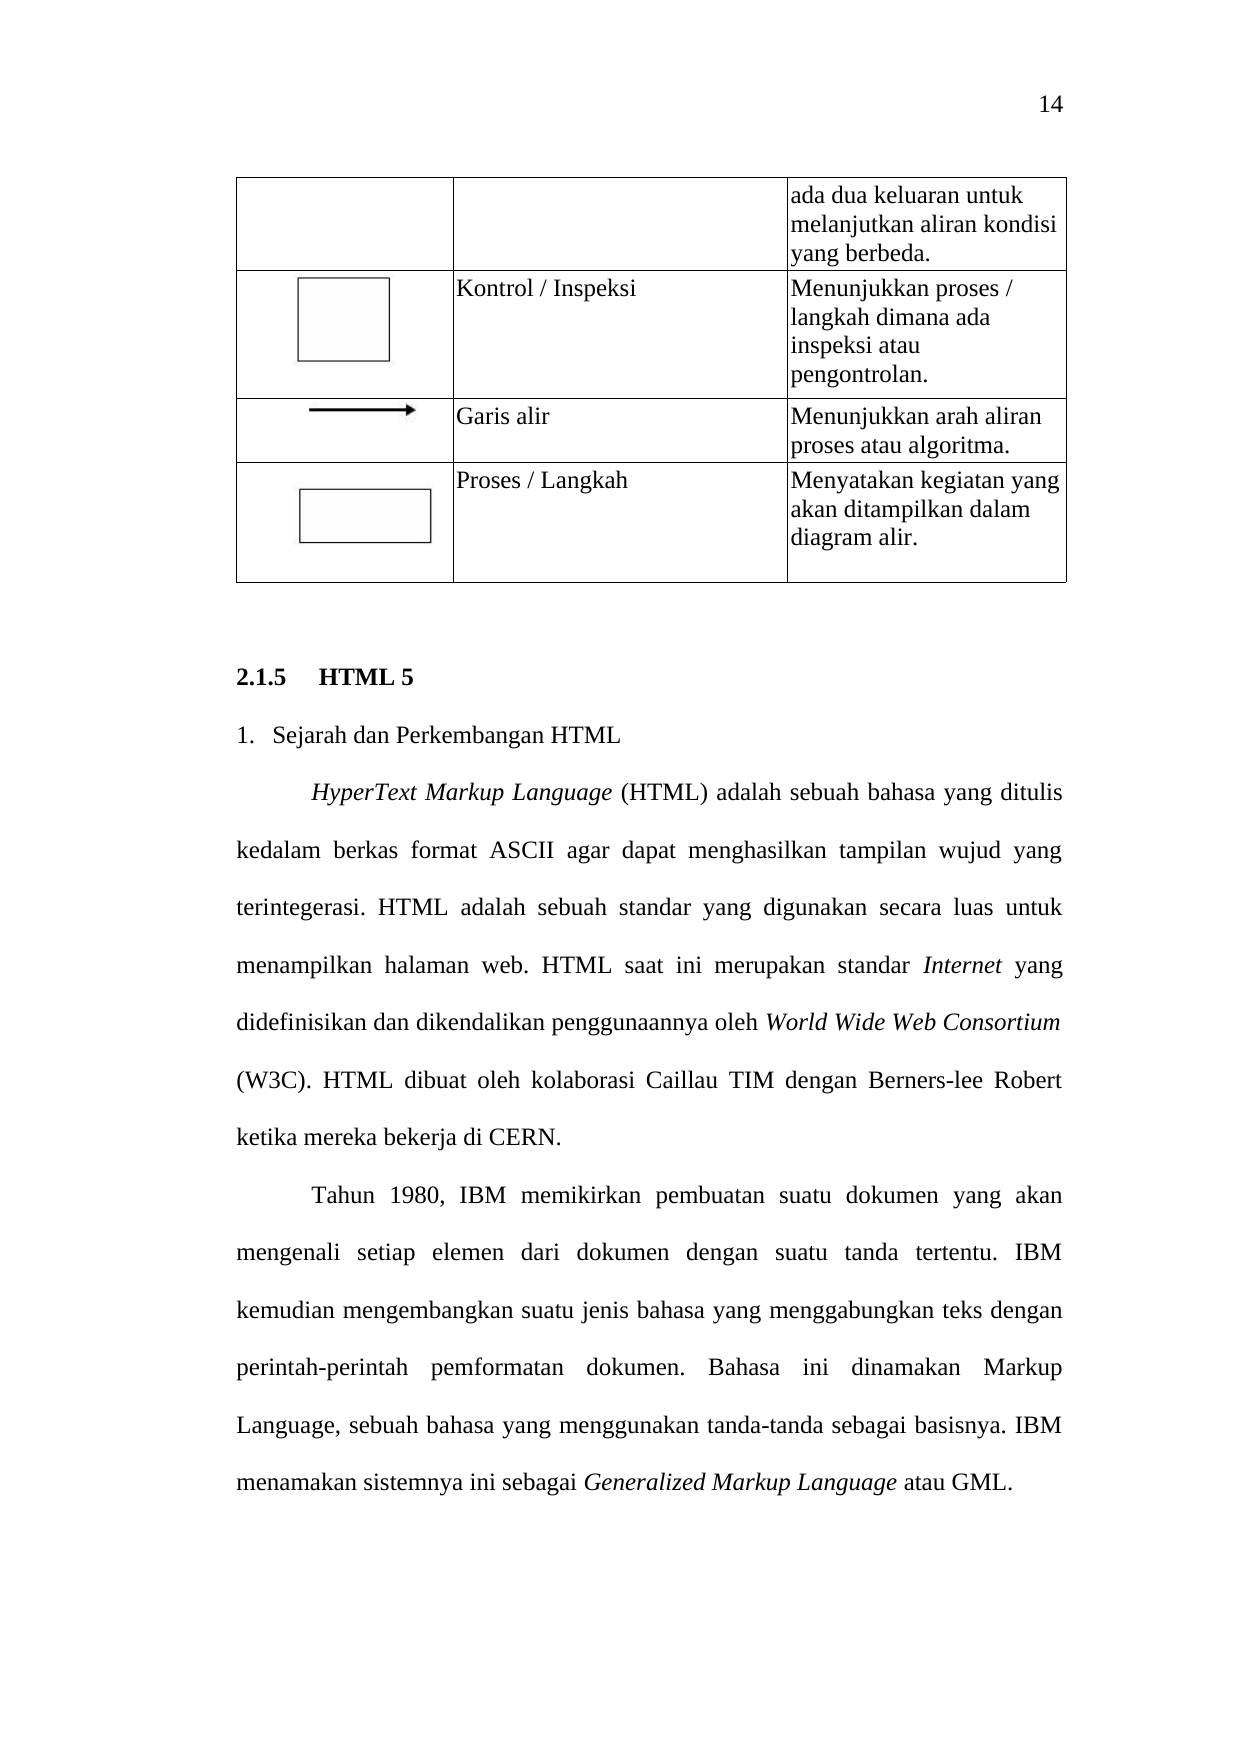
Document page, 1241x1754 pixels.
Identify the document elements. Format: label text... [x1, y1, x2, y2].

text HyperText Markup Language (HTML) adalah sebuah bahasa yang ditulis kedalam berkas format ASCII agar dapat menghasilkan tampilan wujud yang terintegerasi. HTML adalah sebuah standar yang digunakan secara luas untuk menampilkan halaman web. HTML saat ini merupakan standar Internet yang didefinisikan dan dikendalikan penggunaannya oleh World Wide Web Consortium (W3C). HTML dibuat oleh kolaborasi Caillau TIM dengan Berners-lee Robert ketika mereka bekerja di CERN. [236, 777, 1063, 1151]
table_cell [237, 463, 453, 582]
table_cell Menunjukkan arah aliran proses atau algoritma. [788, 399, 1066, 462]
table_cell Proses / Langkah [454, 463, 787, 582]
table_cell [237, 271, 453, 398]
picture [293, 273, 397, 366]
table_cell Garis alir [454, 399, 787, 462]
table_cell ada dua keluaran untuk melanjutkan aliran kondisi yang berbeda. [788, 178, 1066, 270]
text Tahun 1980, IBM memikirkan pembuatan suatu dokumen yang akan mengenali setiap elemen dari dokumen dengan suatu tanda tertentu. IBM kemudian mengembangkan suatu jenis bahasa yang menggabungkan teks dengan perintah-perintah pemformatan dokumen. Bahasa ini dinamakan Markup Language, sebuah bahasa yang menggunakan tanda-tanda sebagai basisnya. IBM menamakan sistemnya ini sebagai Generalized Markup Language atau GML. [236, 1180, 1063, 1496]
list Sejarah dan Perkembangan HTML [236, 720, 1063, 749]
subtitle HTML 5 [236, 662, 1063, 691]
table_cell Menunjukkan proses / langkah dimana ada inspeksi atau pengontrolan. [788, 271, 1066, 398]
table_cell [237, 178, 453, 270]
table_cell Menyatakan kegiatan yang akan ditampilkan dalam diagram alir. [788, 463, 1066, 582]
picture [308, 401, 426, 428]
table_cell [454, 178, 787, 270]
picture [293, 482, 439, 550]
table_cell [237, 399, 453, 462]
table_cell Kontrol / Inspeksi [454, 271, 787, 398]
